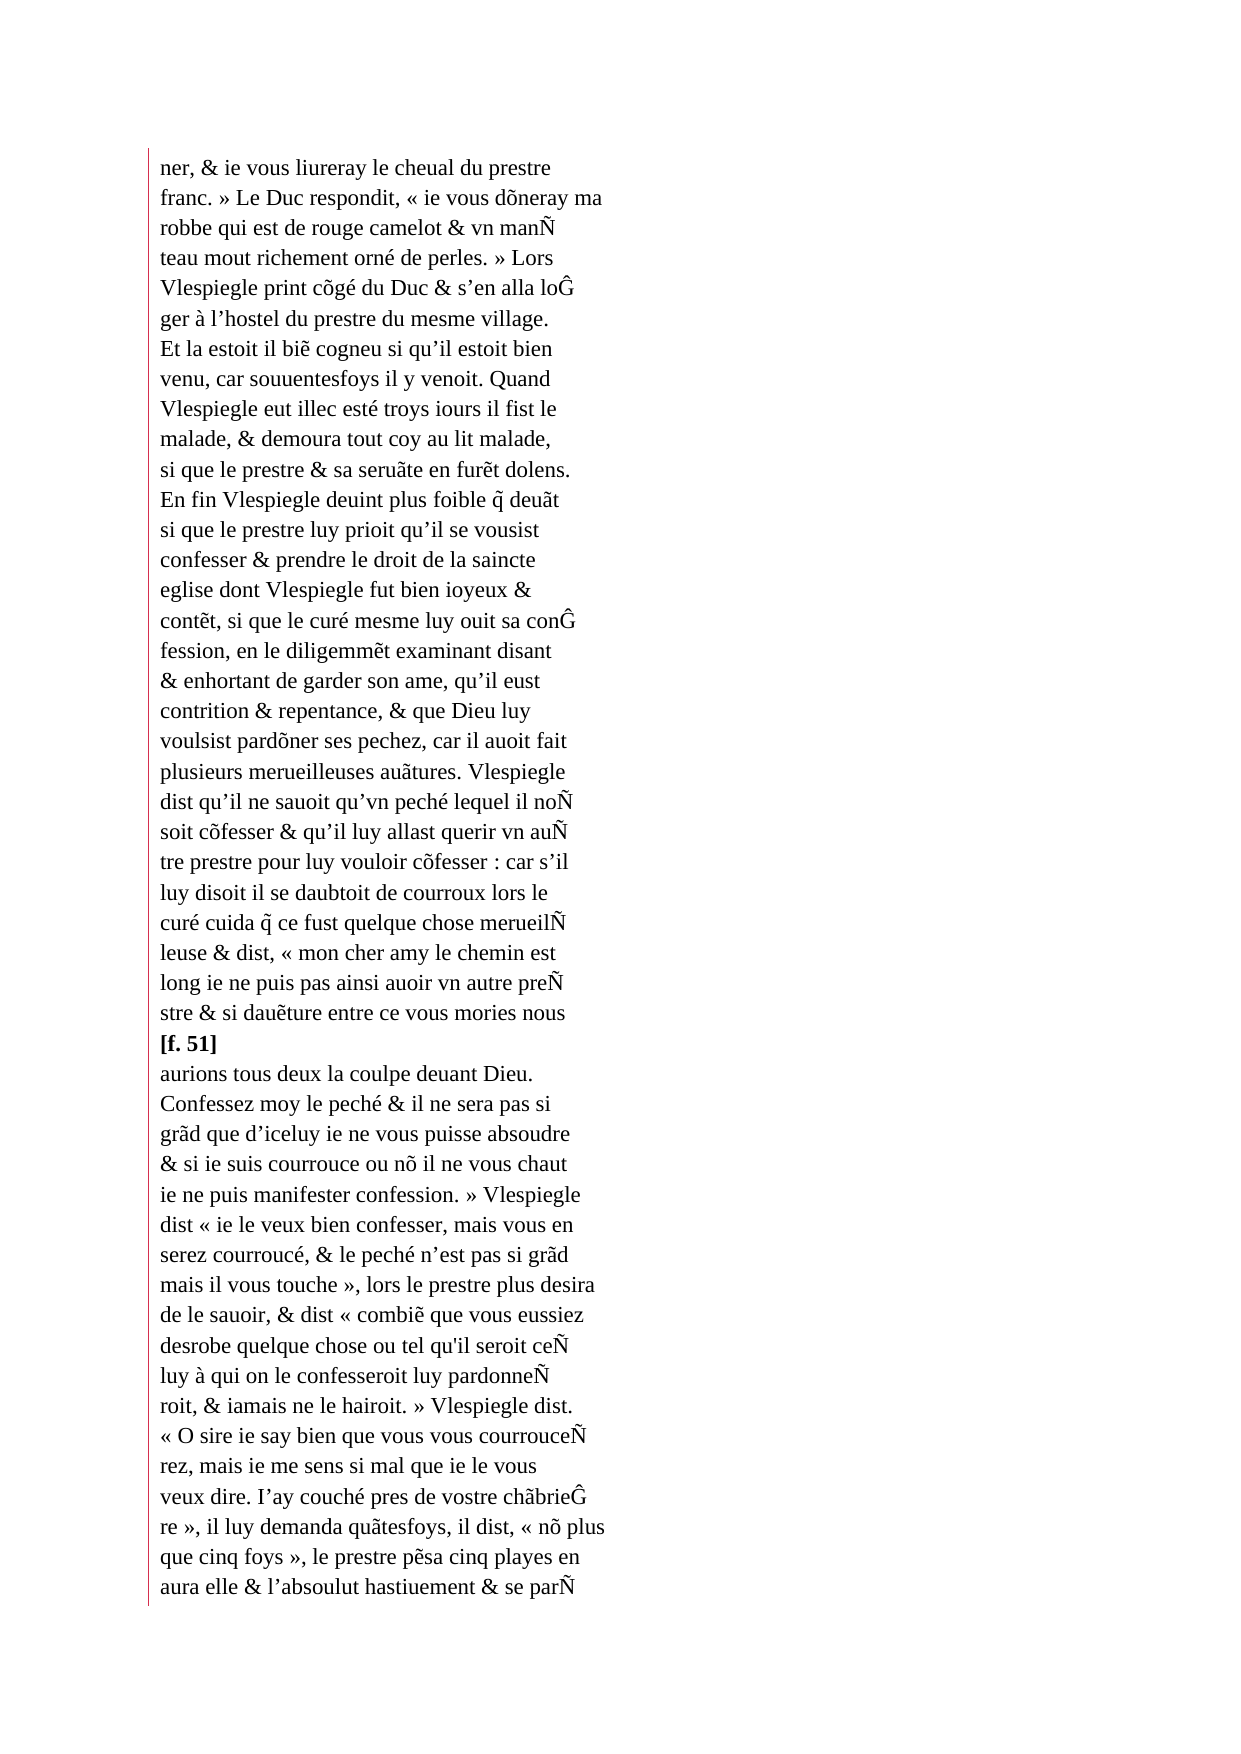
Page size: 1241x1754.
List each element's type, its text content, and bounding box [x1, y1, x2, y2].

text ner, & ie vous liureray le cheual du prestre franc. » Le Duc respondit, « ie vous dõneray ma robbe qui est de rouge camelot & vn manÑ teau mout richement orné de perles. » Lors Vlespiegle print cõgé du Duc & s’en alla loĜ ger à l’hostel du prestre du mesme village. Et la estoit il biẽ cogneu si qu’il estoit bien venu, car souuentesfoys il y venoit. Quand Vlespiegle eut illec esté troys iours il fist le malade, & demoura tout coy au lit malade, si que le prestre & sa seruãte en furẽt dolens. En fin Vlespiegle deuint plus foible q̃ deuãt si que le prestre luy prioit qu’il se vousist confesser & prendre le droit de la saincte eglise dont Vlespiegle fut bien ioyeux & contẽt, si que le curé mesme luy ouit sa conĜ fession, en le diligemmẽt examinant disant & enhortant de garder son ame, qu’il eust contrition & repentance, & que Dieu luy voulsist pardõner ses pechez, car il auoit fait plusieurs merueilleuses auãtures. Vlespiegle dist qu’il ne sauoit qu’vn peché lequel il noÑ soit cõfesser & qu’il luy allast querir vn auÑ tre prestre pour luy vouloir cõfesser : car s’il luy disoit il se daubtoit de courroux lors le curé cuida q̃ ce fust quelque chose merueilÑ leuse & dist, « mon cher amy le chemin est long ie ne puis pas ainsi auoir vn autre preÑ stre & si dauẽture entre ce vous mories nous [f. 51] aurions tous deux la coulpe deuant Dieu. Confessez moy le peché & il ne sera pas si grãd que d’iceluy ie ne vous puisse absoudre & si ie suis courrouce ou nõ il ne vous chaut ie ne puis manifester confession. » Vlespiegle dist « ie le veux bien confesser, mais vous en serez courroucé, & le peché n’est pas si grãd mais il vous touche », lors le prestre plus desira de le sauoir, & dist « combiẽ que vous eussiez desrobe quelque chose ou tel qu'il seroit ceÑ luy à qui on le confesseroit luy pardonneÑ roit, & iamais ne le hairoit. » Vlespiegle dist. « O sire ie say bien que vous vous courrouceÑ rez, mais ie me sens si mal que ie le vous veux dire. I’ay couché pres de vostre chãbrieĜ re », il luy demanda quãtesfoys, il dist, « nõ plus que cinq foys », le prestre pẽsa cinq playes en aura elle & l’absoulut hastiuement & se parÑ [149, 148, 1093, 1606]
